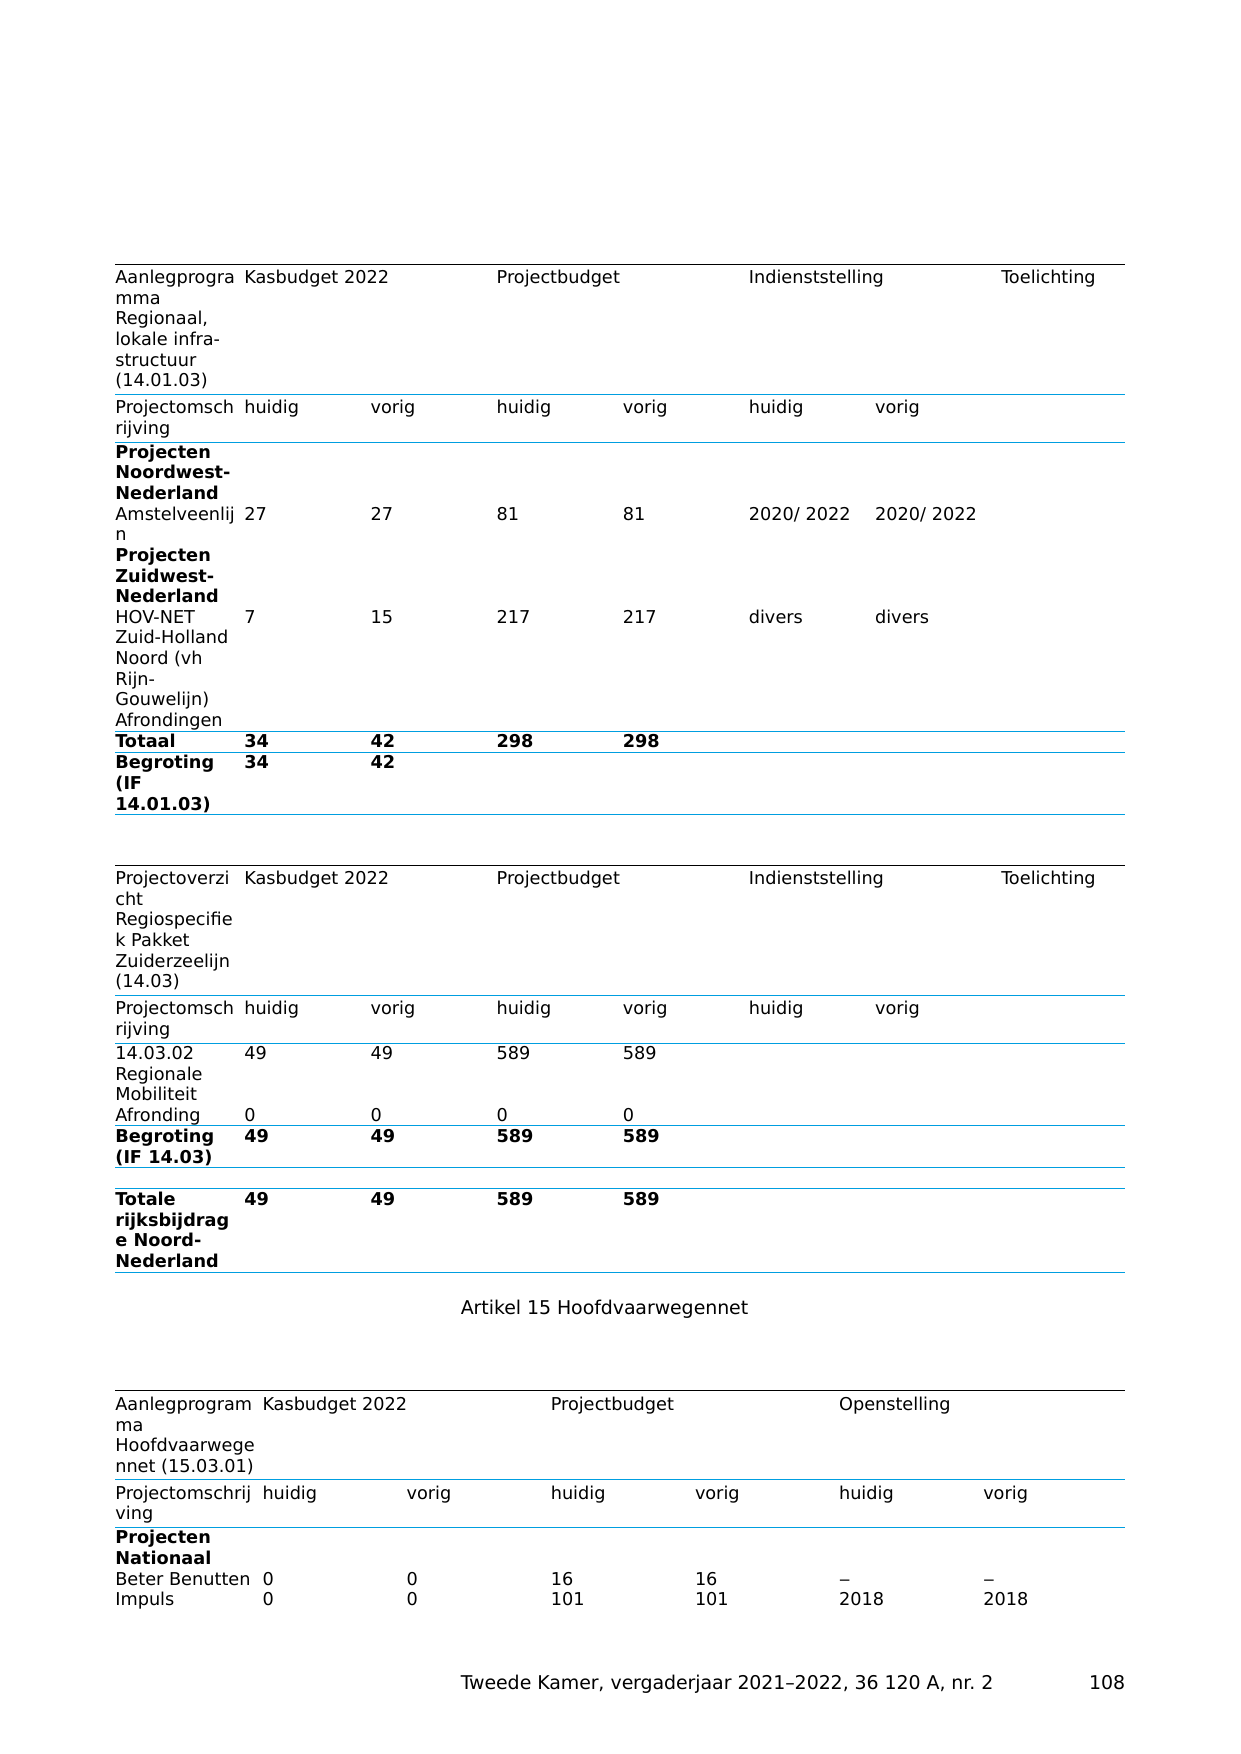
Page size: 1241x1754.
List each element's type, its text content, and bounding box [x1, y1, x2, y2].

table_cell vorig [692, 1480, 836, 1527]
table_cell Kasbudget 2022 [241, 265, 493, 394]
table_cell [998, 1126, 1125, 1167]
table_cell huidig [746, 996, 872, 1042]
table_cell 0 [404, 1569, 548, 1589]
table_cell 0 [241, 1105, 367, 1125]
table_cell 2020/ 2022 [872, 504, 998, 545]
table_cell 589 [494, 1044, 620, 1105]
table_cell 16 [692, 1569, 836, 1589]
table_cell huidig [494, 395, 620, 441]
table_cell 34 [241, 732, 367, 752]
table_cell [746, 1105, 872, 1125]
table_cell vorig [872, 996, 998, 1042]
table_cell 49 [368, 1044, 493, 1105]
table_cell 589 [494, 1189, 620, 1271]
table_cell 0 [404, 1589, 548, 1610]
table_cell [998, 732, 1125, 752]
table_cell 49 [368, 1126, 493, 1167]
table_cell Totale rijksbijdrage Noord-Nederland [115, 1189, 241, 1271]
table_cell [872, 1168, 998, 1188]
table_cell [980, 1528, 1125, 1569]
table_cell [872, 753, 998, 814]
table_cell [620, 443, 746, 504]
table_cell Aanlegprogramma Hoofdvaarwegennet (15.03.01) [115, 1391, 259, 1479]
table_cell 217 [494, 607, 620, 710]
table_cell 298 [494, 732, 620, 752]
table_cell 81 [494, 504, 620, 545]
table_cell [115, 1168, 241, 1188]
table_cell 49 [241, 1189, 367, 1271]
table_cell 0 [259, 1589, 403, 1610]
table_cell [692, 1528, 836, 1569]
table_cell Toelichting [998, 866, 1125, 995]
table_cell [998, 545, 1125, 607]
table_cell [241, 710, 367, 731]
table_cell 27 [368, 504, 493, 545]
table_cell Projecten Zuidwest-Nederland [115, 545, 241, 607]
table_cell 298 [620, 732, 746, 752]
table_cell 27 [241, 504, 367, 545]
table_cell Projectomschrijving [115, 395, 241, 441]
table_cell 0 [620, 1105, 746, 1125]
table_cell [872, 443, 998, 504]
table_cell [620, 545, 746, 607]
table_cell Projecten Noordwest-Nederland [115, 443, 241, 504]
table_cell Projectomschrijving [115, 996, 241, 1042]
table_cell huidig [241, 395, 367, 441]
table_cell vorig [620, 996, 746, 1042]
table_header Tabel 34 Projectoverzicht behorende bij 15.03.01 Aanlegprogramma hoofdvaarwegennet (bedragen x € 1 miljoen) [115, 1343, 1125, 1390]
table_cell [746, 443, 872, 504]
table_cell ‒ [836, 1569, 980, 1589]
title Artikel 15 Hoofdvaarwegennet [461, 1297, 1125, 1319]
table_cell 42 [368, 732, 493, 752]
table_cell divers [746, 607, 872, 710]
table_cell [368, 545, 493, 607]
table_cell [259, 1528, 403, 1569]
table_cell vorig [980, 1480, 1125, 1527]
table_cell Afronding [115, 1105, 241, 1125]
table_cell 2020/ 2022 [746, 504, 872, 545]
table_cell 49 [241, 1044, 367, 1105]
table_cell [368, 1168, 493, 1188]
table_cell [872, 1189, 998, 1271]
table_cell ‒ [980, 1569, 1125, 1589]
table_cell 101 [548, 1589, 692, 1610]
table_cell [368, 710, 493, 731]
table_cell [494, 1168, 620, 1188]
table_cell vorig [872, 395, 998, 441]
table_cell Begroting (IF 14.01.03) [115, 753, 241, 814]
table_cell [746, 1168, 872, 1188]
table_cell [494, 545, 620, 607]
table_cell Totaal [115, 732, 241, 752]
table_cell 15 [368, 607, 493, 710]
table_cell Projectbudget [494, 866, 746, 995]
table_cell Beter Benutten [115, 1569, 259, 1589]
table_cell Aanlegprogramma Regionaal, lokale infra-structuur (14.01.03) [115, 265, 241, 394]
table_cell Toelichting [998, 265, 1125, 394]
table_cell 49 [368, 1189, 493, 1271]
table_cell Kasbudget 2022 [241, 866, 493, 995]
table_cell 0 [494, 1105, 620, 1125]
table_cell [872, 1126, 998, 1167]
table_cell 101 [692, 1589, 836, 1610]
table_cell [872, 545, 998, 607]
table_cell 589 [494, 1126, 620, 1167]
table_cell [872, 1105, 998, 1125]
table_cell [872, 732, 998, 752]
table_cell [998, 443, 1125, 504]
table_cell huidig [746, 395, 872, 441]
table_cell [746, 545, 872, 607]
table_cell Projecten Nationaal [115, 1528, 259, 1569]
table_cell vorig [368, 395, 493, 441]
table_cell [746, 753, 872, 814]
table_cell [494, 753, 620, 814]
table_cell [998, 1189, 1125, 1271]
table_cell [620, 710, 746, 731]
table_cell 589 [620, 1126, 746, 1167]
table_cell 81 [620, 504, 746, 545]
table_cell [998, 395, 1125, 441]
table_cell [836, 1528, 980, 1569]
table_cell 0 [259, 1569, 403, 1589]
table_header Tabel 32 Projectoverzicht behorende bij 14.01.03 aanlegprogramma regionaal, lokale infrastructuur (bedragen x € 1 miljoen) [115, 216, 1125, 264]
table_cell [241, 1168, 367, 1188]
table_cell [746, 1189, 872, 1271]
table_cell 2018 [980, 1589, 1125, 1610]
table_cell Afrondingen [115, 710, 241, 731]
table_cell 0 [368, 1105, 493, 1125]
table_cell [998, 1105, 1125, 1125]
table_cell vorig [620, 395, 746, 441]
table_cell vorig [368, 996, 493, 1042]
table_cell Indienststelling [746, 265, 998, 394]
table_cell [241, 443, 367, 504]
table_cell Impuls [115, 1589, 259, 1610]
table_cell huidig [259, 1480, 403, 1527]
table_cell 589 [620, 1189, 746, 1271]
table_cell [998, 996, 1125, 1042]
table_cell [548, 1528, 692, 1569]
table_cell Projectbudget [548, 1391, 836, 1479]
table_cell HOV-NET Zuid-Holland Noord (vh Rijn-Gouwelijn) [115, 607, 241, 710]
table_cell 217 [620, 607, 746, 710]
table_cell [746, 732, 872, 752]
table_cell [998, 710, 1125, 731]
table_cell Projectomschrijving [115, 1480, 259, 1527]
table_cell Indienststelling [746, 866, 998, 995]
table_cell divers [872, 607, 998, 710]
table_cell 16 [548, 1569, 692, 1589]
table_cell 34 [241, 753, 367, 814]
table_cell huidig [494, 996, 620, 1042]
table_cell [494, 443, 620, 504]
table_cell [998, 753, 1125, 814]
table_cell 42 [368, 753, 493, 814]
table_cell Amstelveenlijn [115, 504, 241, 545]
table_cell [998, 504, 1125, 545]
table_cell Kasbudget 2022 [259, 1391, 548, 1479]
table_cell [998, 1044, 1125, 1105]
table_cell [998, 607, 1125, 710]
table_cell [872, 1044, 998, 1105]
table_cell [494, 710, 620, 731]
table_cell [404, 1528, 548, 1569]
table_cell [746, 1044, 872, 1105]
table_cell 589 [620, 1044, 746, 1105]
table_cell Projectoverzicht Regiospecifiek Pakket Zuiderzeelijn (14.03) [115, 866, 241, 995]
table_header Tabel 33 Projectoverzicht behorende bij 14.03 Regiospecifiek pakket Zuiderzeelijn (bedragen x € 1 miljoen) [115, 840, 1125, 865]
table_cell [620, 753, 746, 814]
table_cell huidig [836, 1480, 980, 1527]
table_cell Openstelling [836, 1391, 1125, 1479]
table_cell Projectbudget [494, 265, 746, 394]
table_cell 2018 [836, 1589, 980, 1610]
table_cell Begroting (IF 14.03) [115, 1126, 241, 1167]
table_cell 7 [241, 607, 367, 710]
table_cell vorig [404, 1480, 548, 1527]
table_cell [368, 443, 493, 504]
table_cell [746, 710, 872, 731]
table_cell [241, 545, 367, 607]
table_cell huidig [548, 1480, 692, 1527]
table_cell [872, 710, 998, 731]
table_cell [620, 1168, 746, 1188]
table_cell 14.03.02 Regionale Mobiliteit [115, 1044, 241, 1105]
table_cell [998, 1168, 1125, 1188]
table_cell huidig [241, 996, 367, 1042]
table_cell 49 [241, 1126, 367, 1167]
table_cell [746, 1126, 872, 1167]
